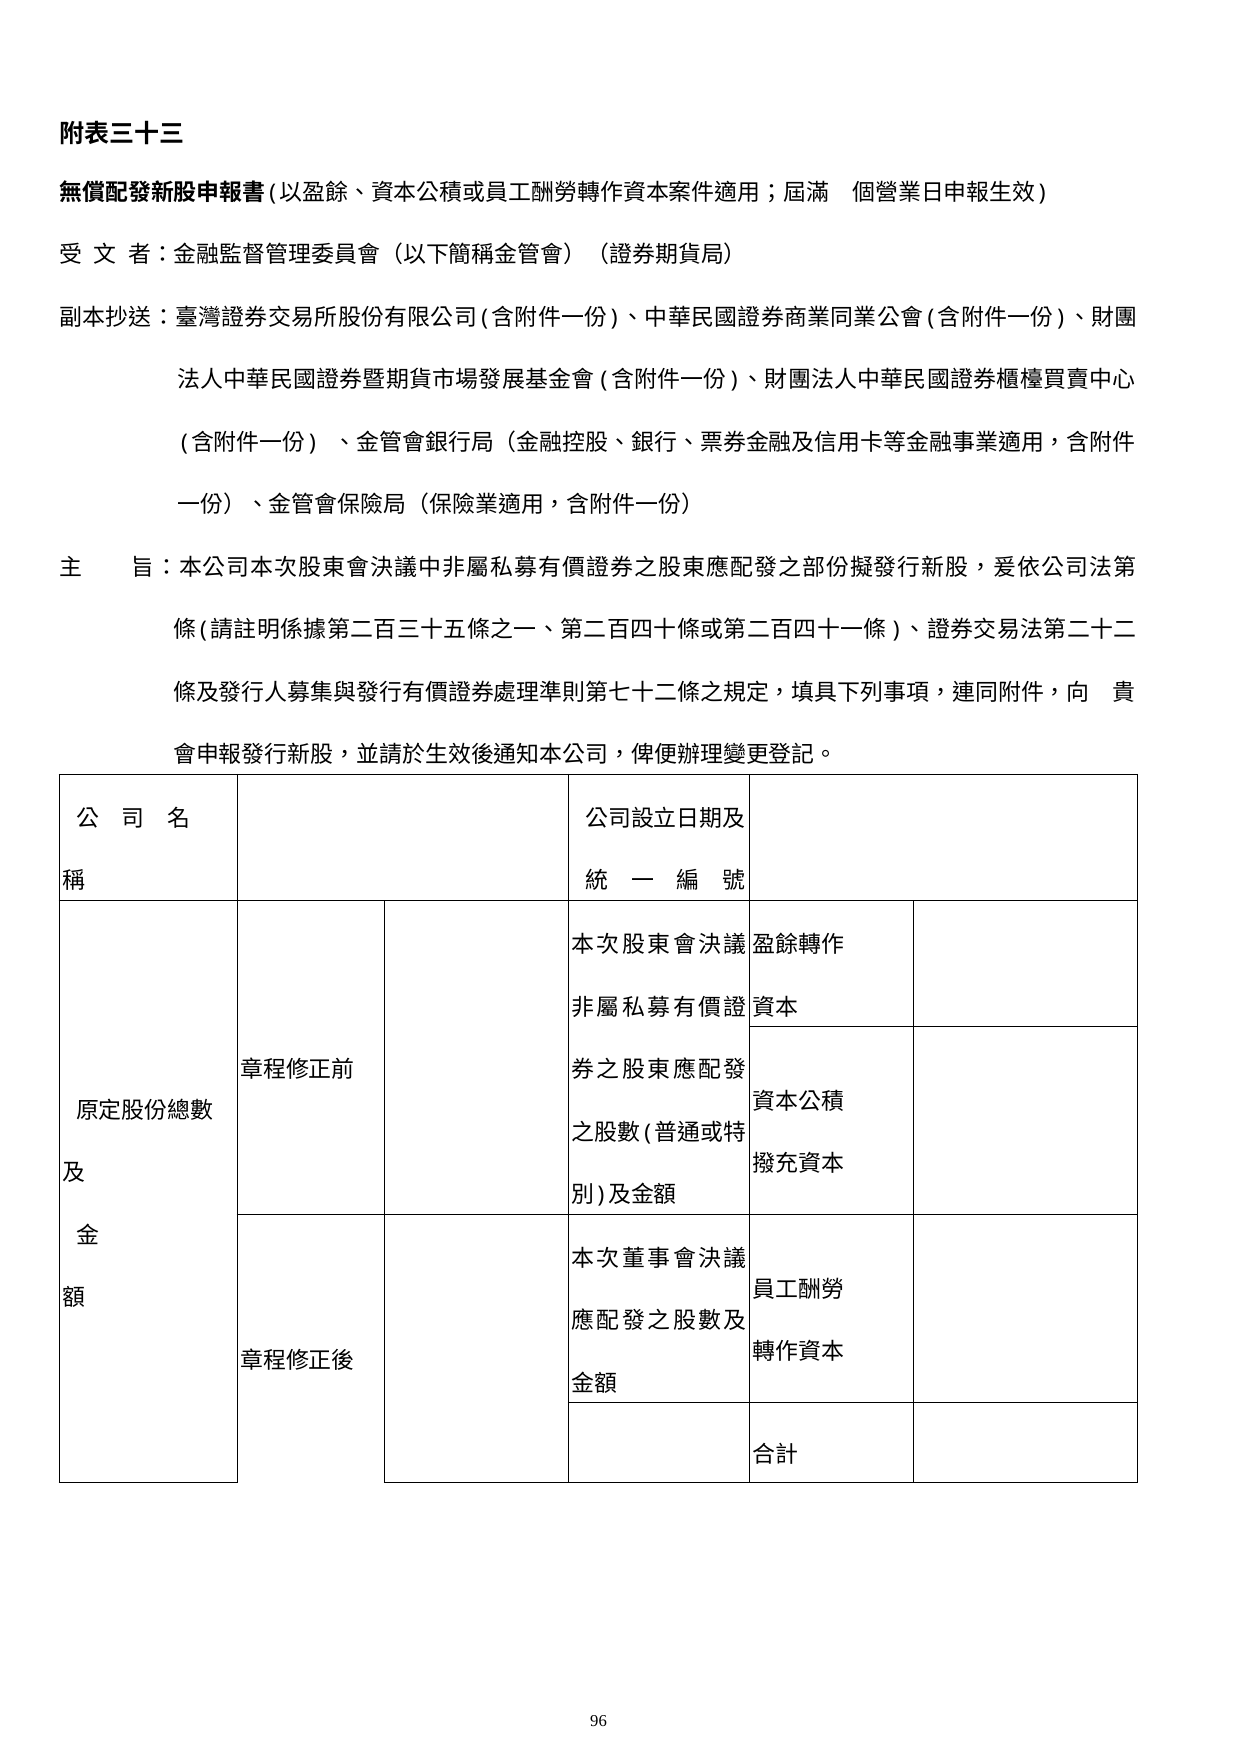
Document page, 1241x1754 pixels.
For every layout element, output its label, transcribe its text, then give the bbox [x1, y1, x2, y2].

table_cell [385, 1215, 568, 1482]
table_cell 合計 [750, 1403, 913, 1482]
table_cell [385, 901, 568, 1213]
table_cell 本次股東會決議非屬私募有價證券之股東應配發之股數(普通或特別)及金額 [569, 901, 749, 1213]
table_cell 資本公積 撥充資本 [750, 1027, 913, 1213]
text 主 旨：本公司本次股東會決議中非屬私募有價證券之股東應配發之部份擬發行新股，爰依公司法第 條(請註明係據第二百三十五條之一、第二百四十條或第二百四十一條)、證券交易法第二十二條及發行人募集與發行有價證券處理準則第七十二條之規定，填具下列事項，連同附件，向 貴會申報發行新股，並請於生效後通知本公司，俾便辦理變更登記。 [59, 524, 1137, 774]
table_cell [914, 1215, 1137, 1402]
table_header 公 司 名 稱 [60, 775, 237, 900]
table_cell [914, 1027, 1137, 1213]
text 受 文 者：金融監督管理委員會（以下簡稱金管會）（證券期貨局） [59, 211, 1137, 274]
table_cell 原定股份總數及 金 額 [60, 901, 237, 1482]
table_cell 章程修正後 [238, 1215, 384, 1482]
table_cell [914, 901, 1137, 1026]
table_header [238, 775, 568, 900]
table_cell 員工酬勞 轉作資本 [750, 1215, 913, 1402]
text 附表三十三 [59, 119, 1137, 149]
text 無償配發新股申報書(以盈餘、資本公積或員工酬勞轉作資本案件適用；屆滿 個營業日申報生效) [59, 149, 1137, 211]
table_cell 章程修正前 [238, 901, 384, 1213]
table_cell 盈餘轉作 資本 [750, 901, 913, 1026]
table_cell [569, 1403, 749, 1482]
table_cell [914, 1403, 1137, 1482]
table_header 公司設立日期及 統 一 編 號 [569, 775, 749, 900]
table_cell 本次董事會決議應配發之股數及金額 [569, 1215, 749, 1402]
table_header [750, 775, 1137, 900]
text 副本抄送：臺灣證券交易所股份有限公司(含附件一份)、中華民國證券商業同業公會(含附件一份)、財團法人中華民國證券暨期貨市場發展基金會(含附件一份)、財團法人中華民國證券櫃檯買賣中心(含附件一份) 、金管會銀行局（金融控股、銀行、票券金融及信用卡等金融事業適用，含附件一份）、金管會保險局（保險業適用，含附件一份） [59, 274, 1137, 524]
